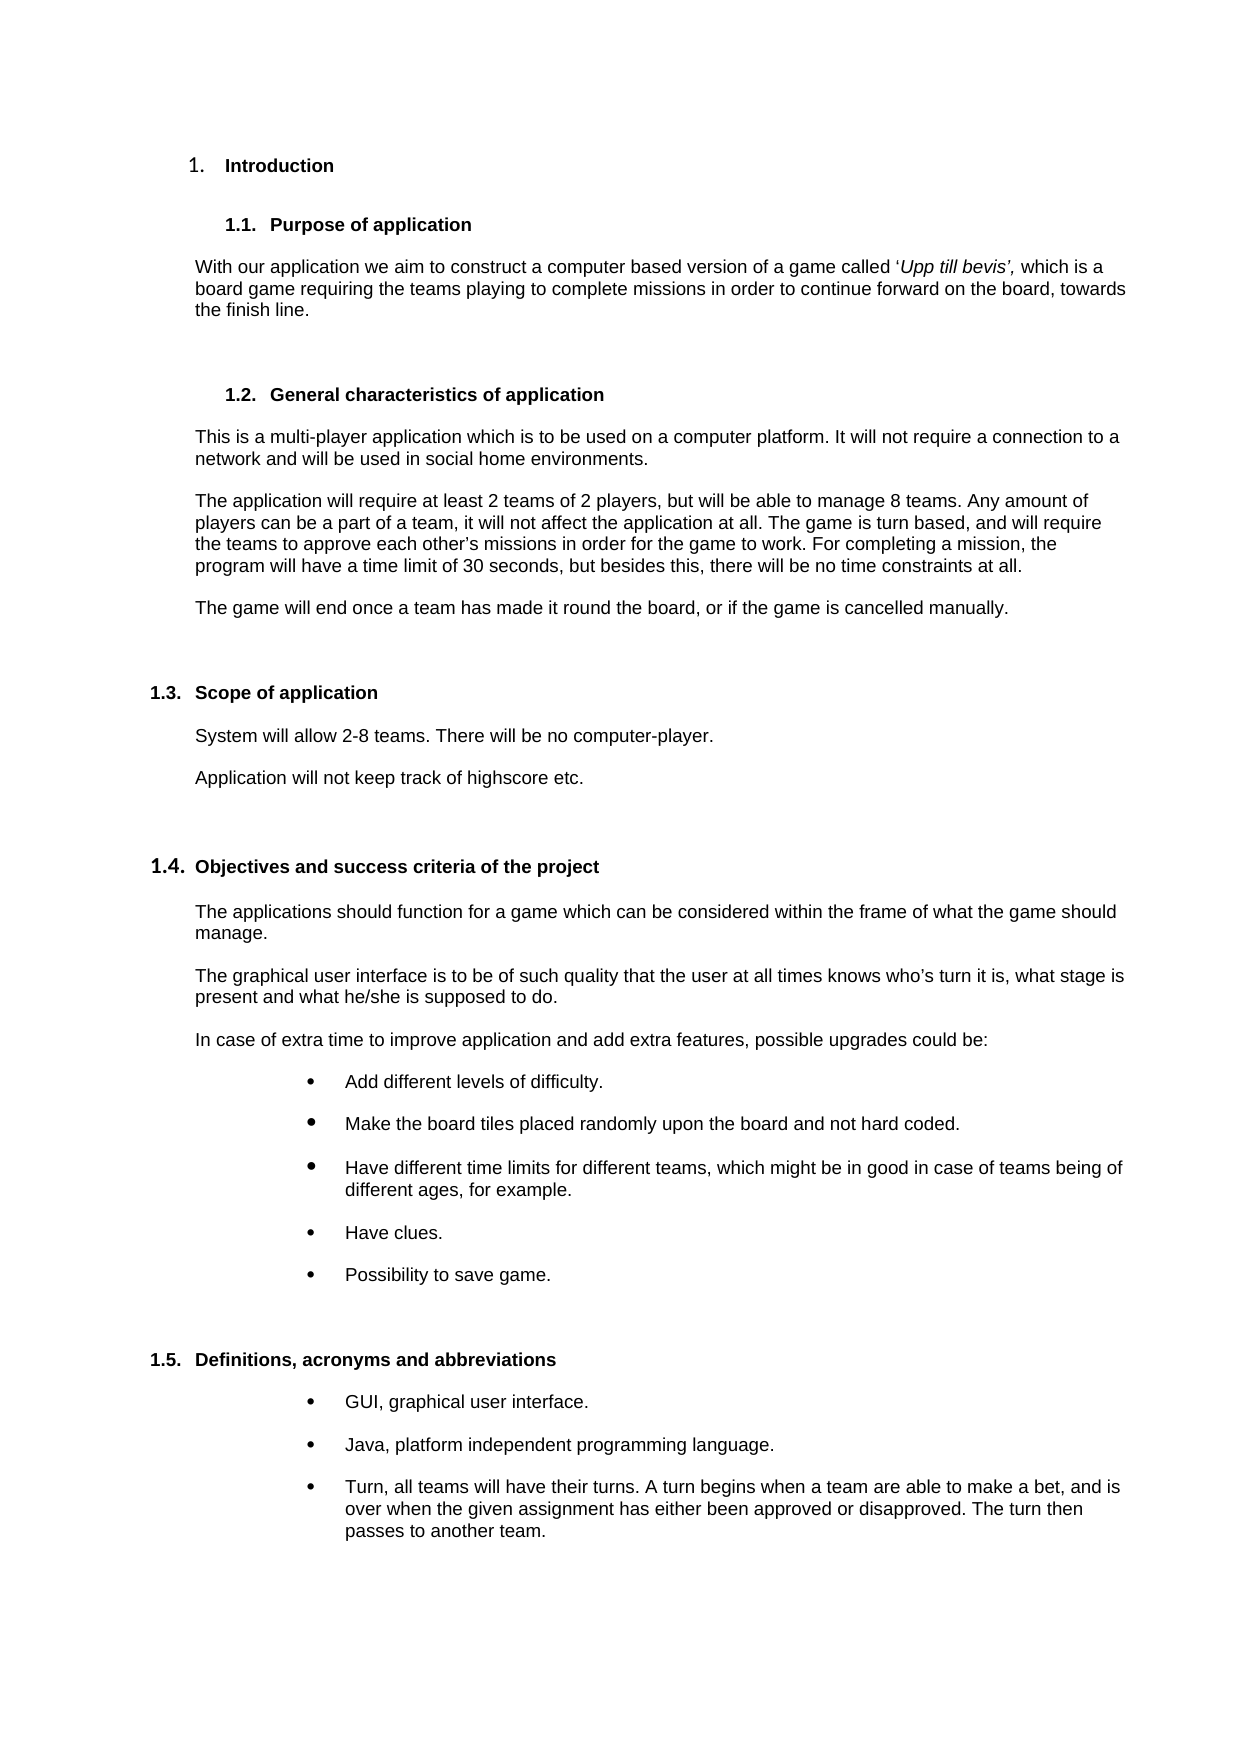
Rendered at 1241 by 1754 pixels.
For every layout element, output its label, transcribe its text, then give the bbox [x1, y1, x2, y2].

list Introduction [187, 150, 1128, 178]
list Java, platform independent programming language. [307, 1434, 1128, 1455]
list Turn, all teams will have their turns. A turn begins when a team are able to make a bet, and is over when the given assignment has either been approved or disapproved. The turn then passes to another team. [307, 1476, 1128, 1541]
text This is a multi-player application which is to be used on a computer platform. It will not require a connection to a network and will be used in social home environments. [195, 426, 1128, 469]
text With our application we aim to construct a computer based version of a game called ‘Upp till bevis’, which is a board game requiring the teams playing to complete missions in order to continue forward on the board, towards the finish line. [195, 256, 1128, 321]
text In case of extra time to improve application and add extra features, possible upgrades could be: [195, 1028, 1128, 1050]
list Scope of application [150, 682, 1128, 703]
list Add different levels of difficulty. [307, 1071, 1128, 1092]
list Purpose of application [225, 213, 1128, 235]
list Objectives and success criteria of the project [150, 852, 1128, 879]
text The graphical user interface is to be of such quality that the user at all times knows who’s turn it is, what stage is present and what he/she is supposed to do. [195, 964, 1128, 1007]
list General characteristics of application [225, 384, 1128, 405]
list Application will not keep track of highscore etc. [195, 767, 1128, 788]
text The applications should function for a game which can be considered within the frame of what the game should manage. [195, 900, 1128, 943]
list Have different time limits for different teams, which might be in good in case of teams being of different ages, for example. [307, 1157, 1128, 1201]
text The game will end once a team has made it round the board, or if the game is cancelled manually. [195, 597, 1128, 619]
list GUI, graphical user interface. [307, 1391, 1128, 1413]
list System will allow 2-8 teams. There will be no computer-player. [195, 724, 1128, 746]
list Have clues. [307, 1221, 1128, 1243]
list Possibility to save game. [307, 1264, 1128, 1286]
list Make the board tiles placed randomly upon the board and not hard coded. [307, 1113, 1128, 1136]
list Definitions, acronyms and abbreviations [150, 1349, 1128, 1370]
text The application will require at least 2 teams of 2 players, but will be able to manage 8 teams. Any amount of players can be a part of a team, it will not affect the application at all. The game is turn based, and will require the teams to approve each other’s missions in order for the game to work. For completing a mission, the program will have a time limit of 30 seconds, but besides this, there will be no time constraints at all. [195, 490, 1128, 576]
